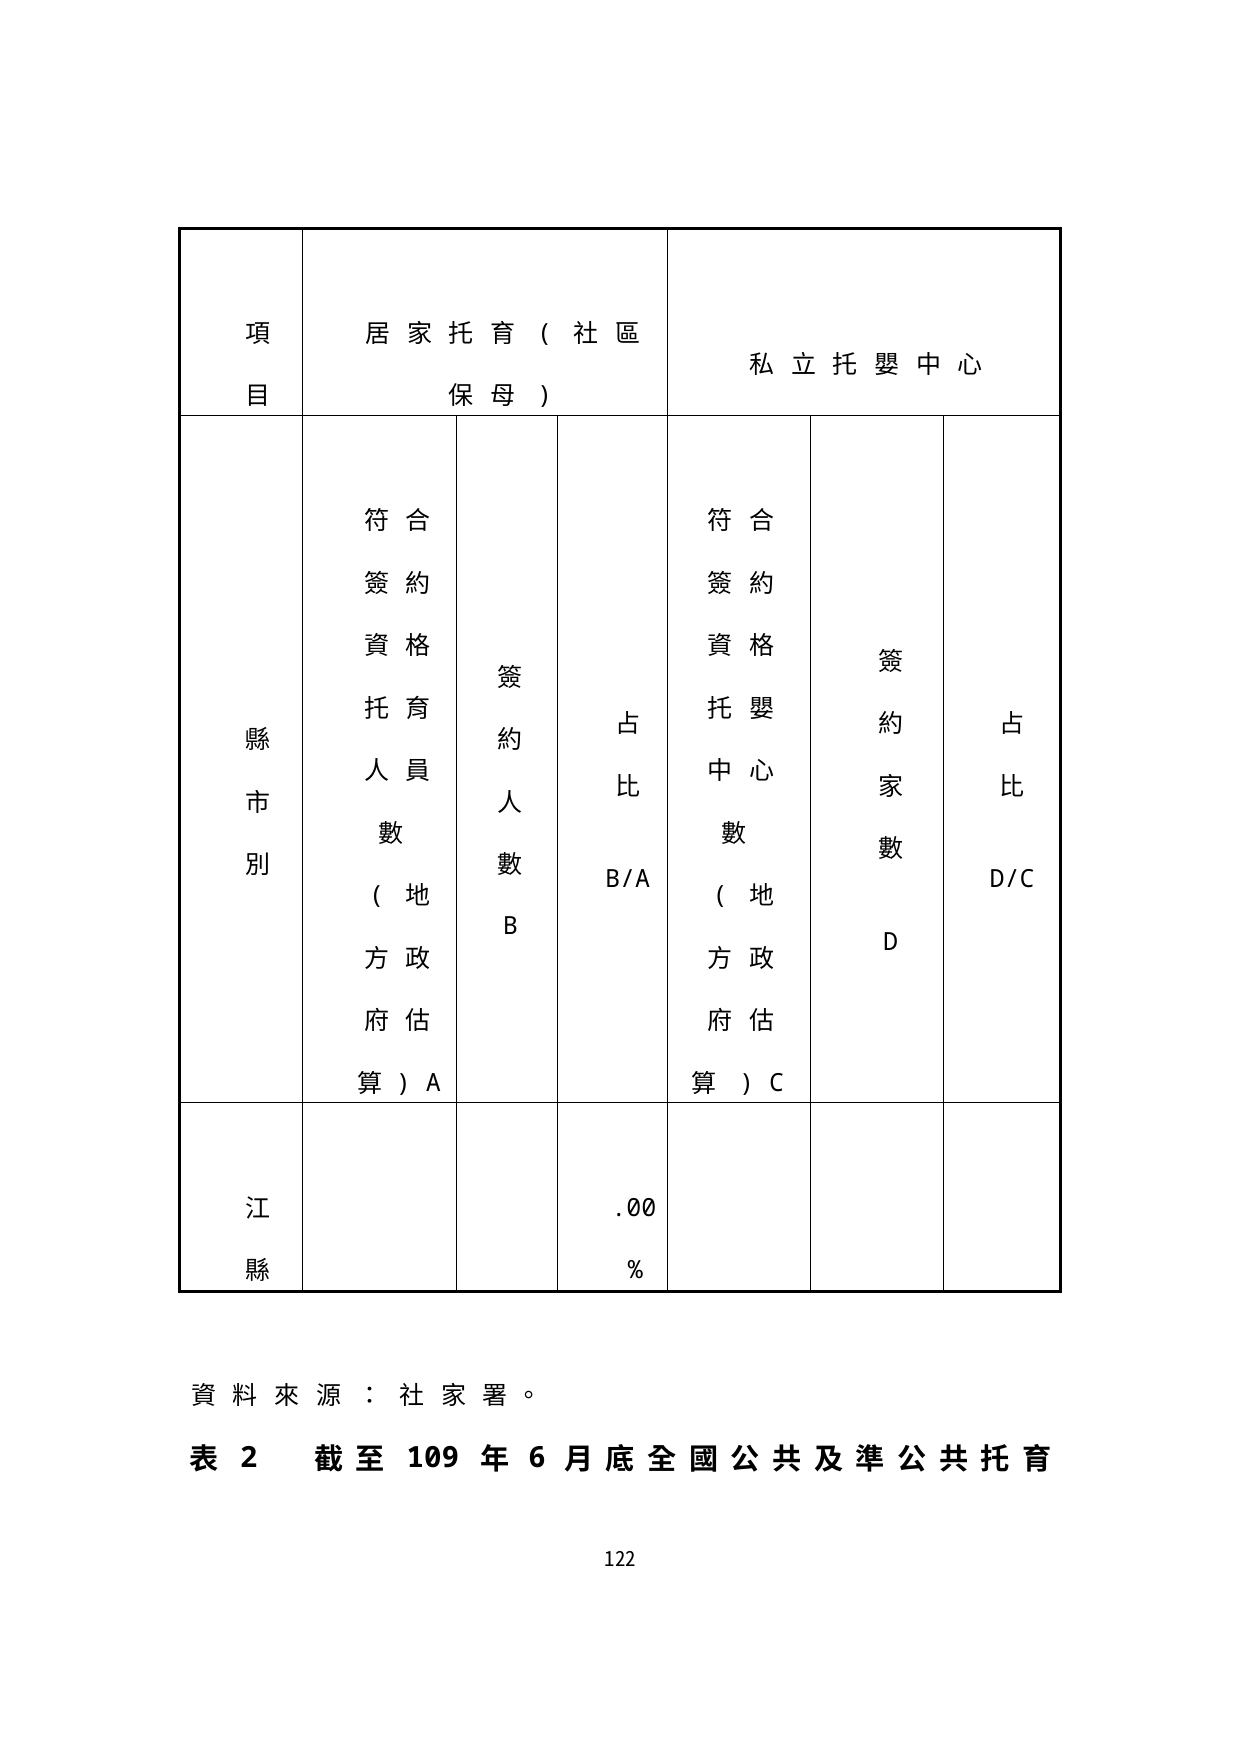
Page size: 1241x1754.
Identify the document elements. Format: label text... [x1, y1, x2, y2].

table_header 居家托育(社區保母) [303, 230, 667, 415]
table_cell 占比 B/A [558, 416, 667, 1102]
table_cell 符合簽約資格托嬰中心數(地方政府估算) C [668, 416, 810, 1102]
text 資料來源：社家署。 [183, 1352, 1058, 1415]
table_cell [303, 1103, 456, 1290]
table_header 項目 [181, 230, 302, 415]
table_cell 符合簽約資格托育人員數(地方政府估算) A [303, 416, 456, 1102]
table_cell 簽約人數 B [457, 416, 557, 1102]
table_cell 江縣 [181, 1103, 302, 1290]
table_cell 占比 D/C [944, 416, 1059, 1102]
table_header 私立托嬰中心 [668, 230, 1059, 415]
table_cell 縣市別 [181, 416, 302, 1102]
table_cell - [811, 1103, 943, 1290]
table_cell .00% [558, 1103, 667, 1290]
table_cell [944, 1103, 1059, 1290]
table_cell 簽約家數 D [811, 416, 943, 1102]
text 表2 截至109年6月底全國公共及準公共托育 [183, 1415, 1058, 1477]
table_cell [457, 1103, 557, 1290]
table_cell - [668, 1103, 810, 1290]
